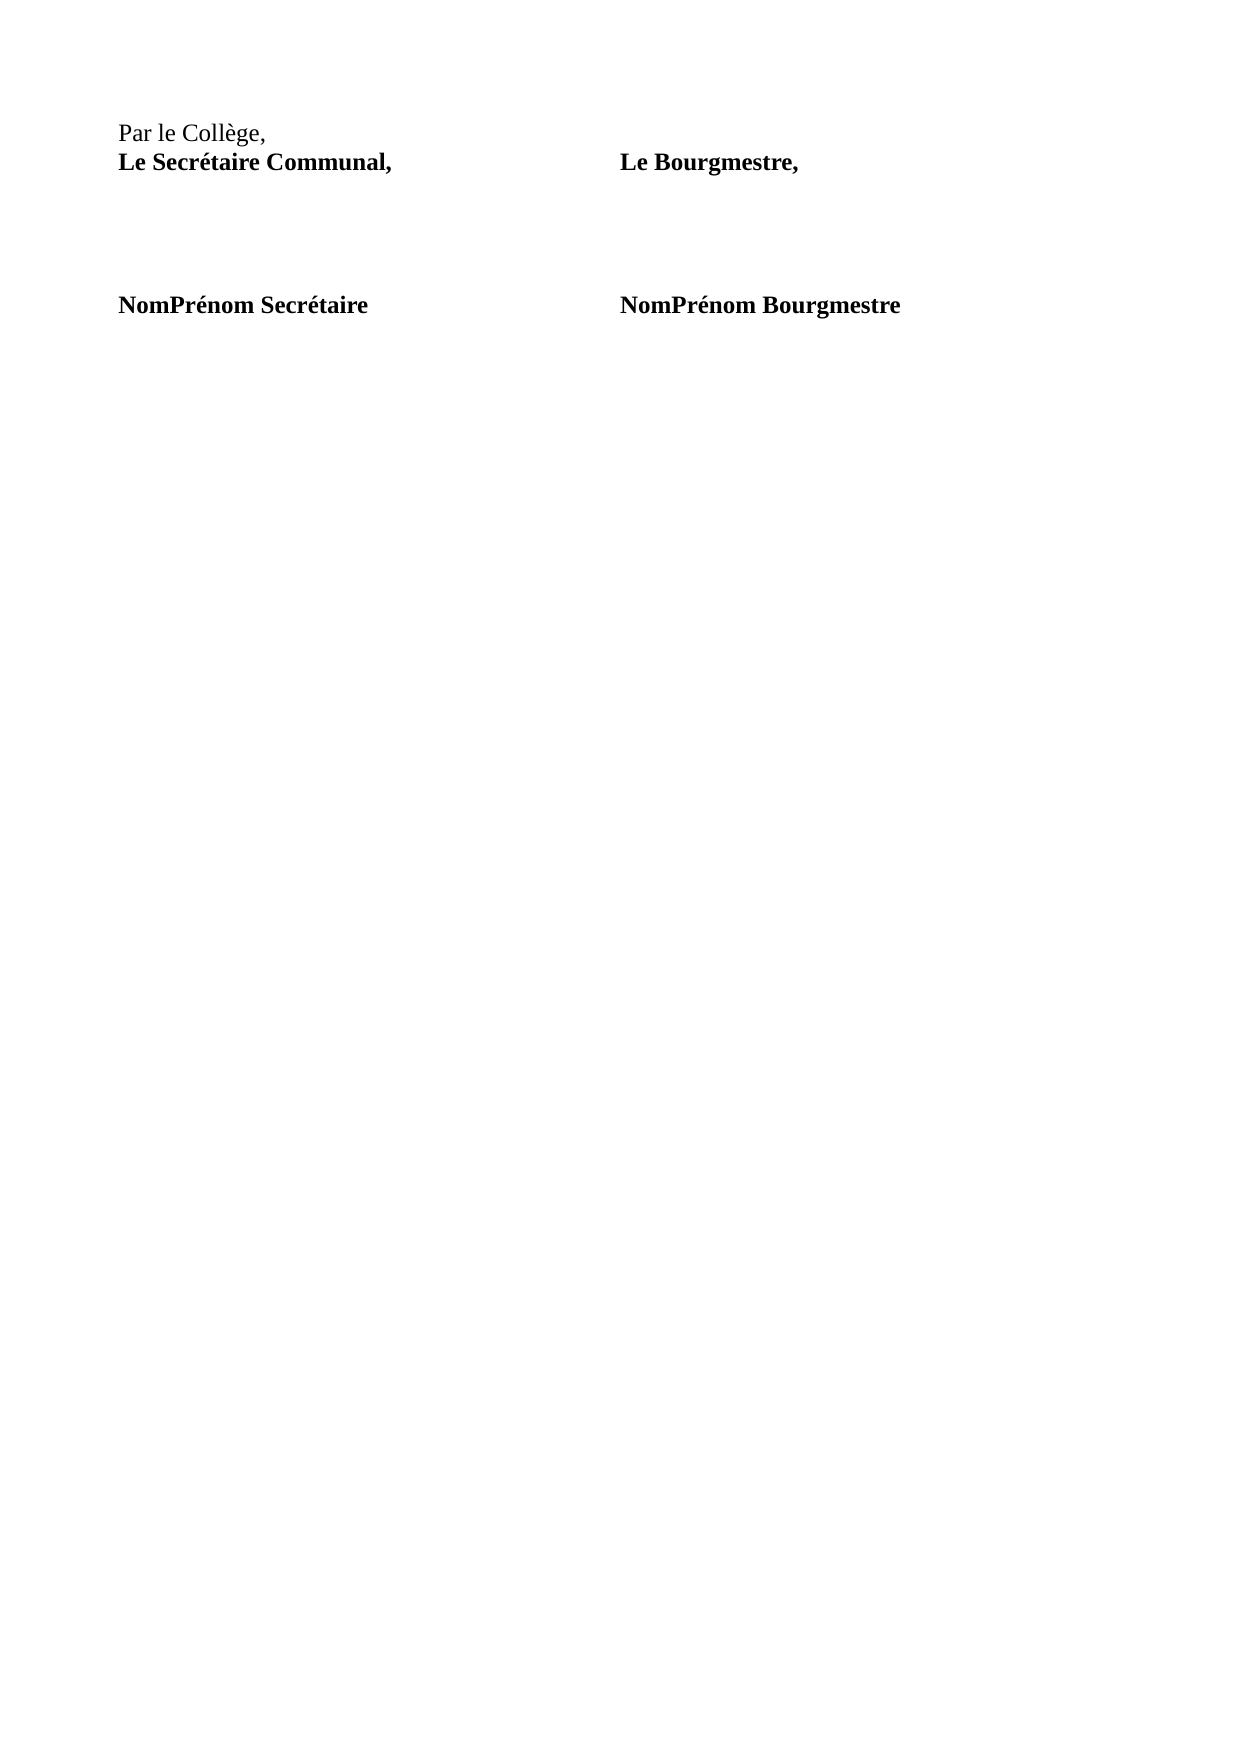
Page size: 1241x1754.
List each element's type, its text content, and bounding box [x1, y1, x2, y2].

table_header Le Bourgmestre, [620, 147, 1122, 176]
table_cell [118, 176, 620, 291]
text Par le Collège, [118, 118, 1122, 147]
table_cell NomPrénom Bourgmestre [620, 291, 1122, 319]
table_cell NomPrénom Secrétaire [118, 291, 620, 319]
table_header Le Secrétaire Communal, [118, 147, 620, 176]
table_cell [620, 176, 1122, 291]
